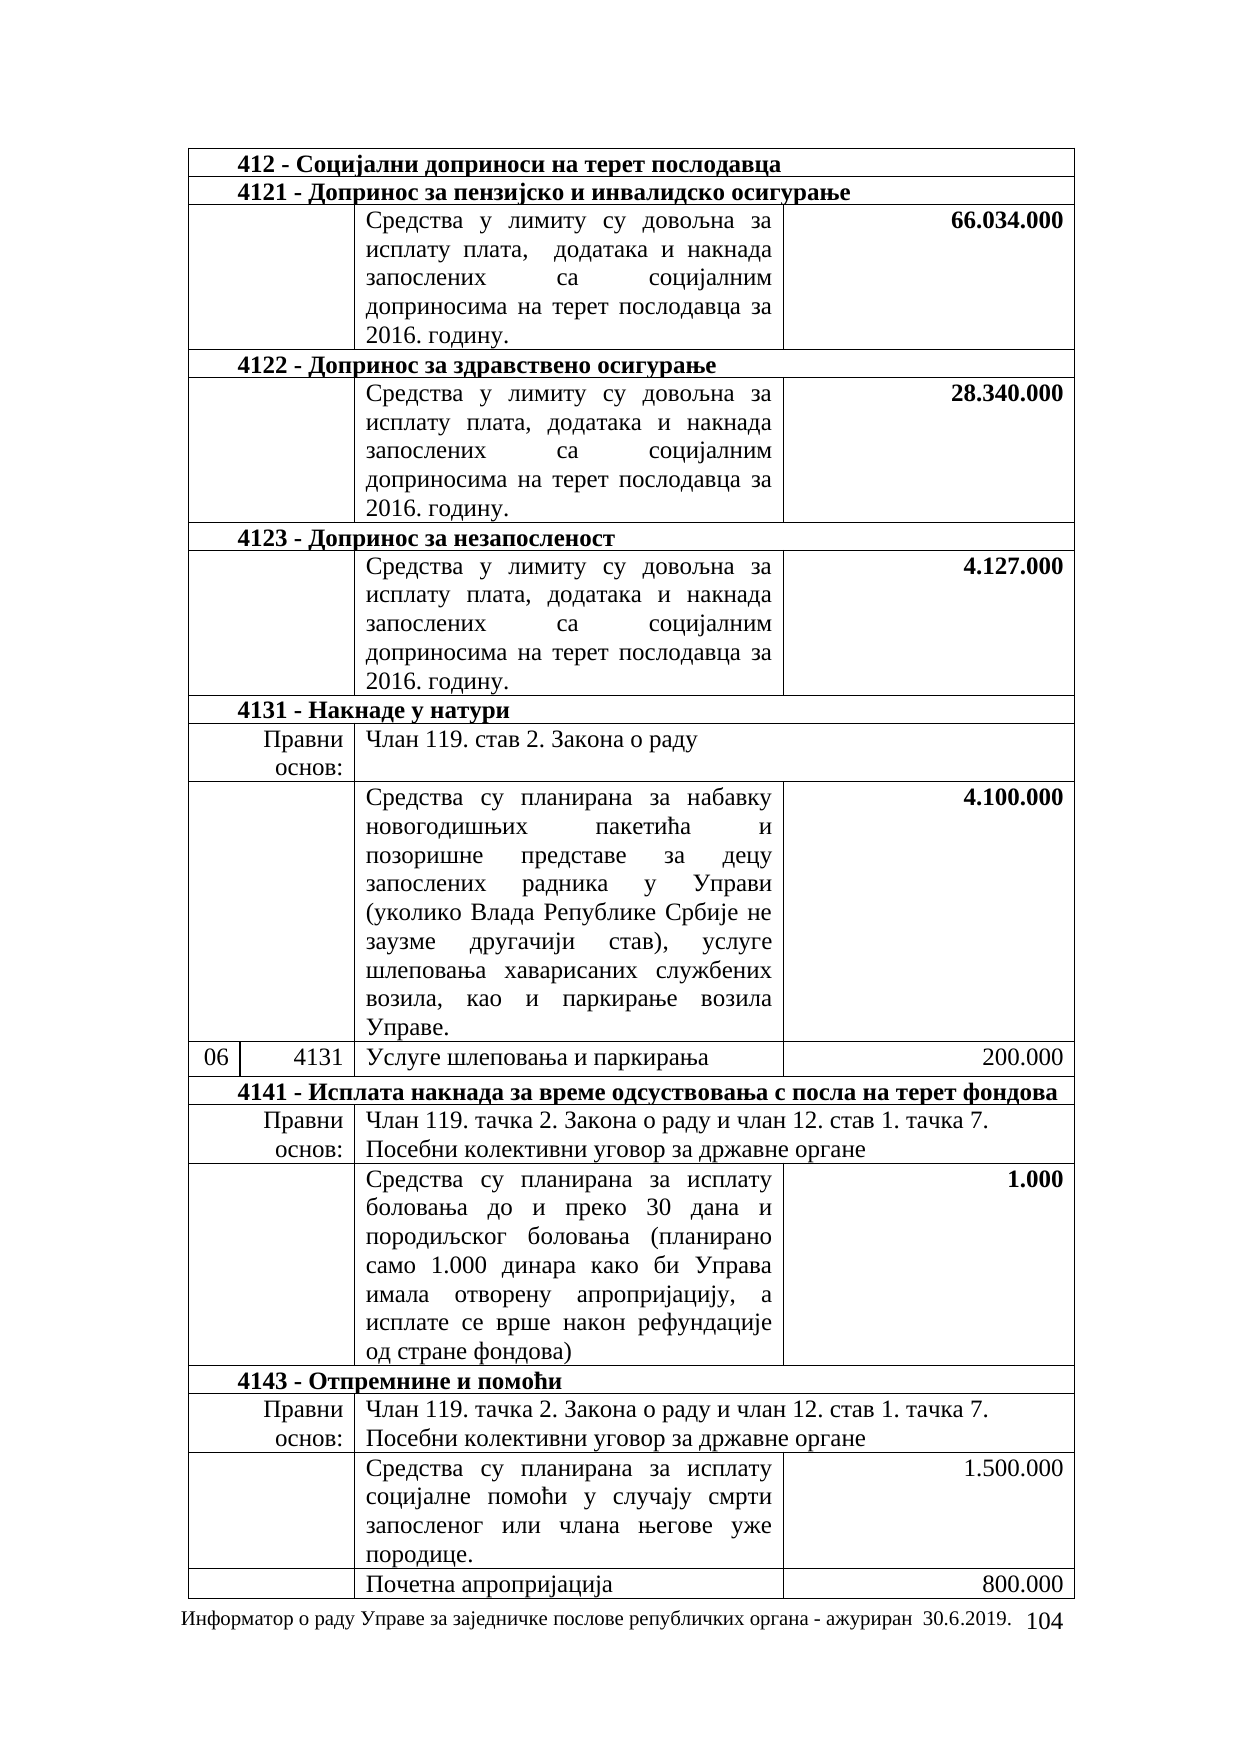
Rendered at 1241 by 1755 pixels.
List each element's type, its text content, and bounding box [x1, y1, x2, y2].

table_cell [189, 1164, 354, 1365]
table_cell [189, 551, 354, 694]
table_cell 4131 [241, 1042, 354, 1076]
table_cell Правни основ: [189, 1394, 354, 1452]
table_cell [189, 378, 354, 522]
table_cell 1.500.000 [784, 1453, 1074, 1568]
table_cell 4131 - Накнаде у натури [189, 696, 1074, 723]
table_cell 4122 - Допринос за здравствено осигурање [189, 350, 1074, 377]
table_cell Члан 119. став 2. Закона о раду [355, 724, 1074, 781]
table_cell 4121 - Допринос за пензијско и инвалидско осигурање [189, 177, 1074, 204]
table_cell Средства су планирана за исплату боловања до и преко 30 дана и породиљског боловања (планирано само 1.000 динара како би Управа имала отворену апропријацију, а исплате се врше након рефундације од стране фондова) [355, 1164, 783, 1365]
table_cell Правни основ: [189, 1105, 354, 1163]
table_cell Средства су планирана за исплату социјалне помоћи у случају смрти запосленог или члана његове уже породице. [355, 1453, 783, 1568]
table_cell Средства у лимиту су довољна за исплату плата, додатака и накнада запослених са социјалним доприносима на терет послодавца за 2016. годину. [355, 378, 783, 522]
table_cell 06 [189, 1042, 239, 1076]
table_cell [189, 1453, 354, 1568]
table_cell 1.000 [784, 1164, 1074, 1365]
table_cell Средства су планирана за набавку новогодишњих пакетића и позоришне представе за децу запослених радника у Управи (уколико Влада Републике Србије не заузме другачији став), услуге шлеповања хаварисаних службених возила, као и паркирање возила Управе. [355, 782, 783, 1041]
table_cell 200.000 [784, 1042, 1074, 1076]
table_cell [189, 782, 354, 1041]
table_cell 28.340.000 [784, 378, 1074, 522]
table_cell Члан 119. тачка 2. Закона о раду и члан 12. став 1. тачка 7. Посебни колективни уговор за државне органе [355, 1105, 1074, 1163]
table_cell Услуге шлеповања и паркирања [355, 1042, 783, 1076]
table_cell [189, 1569, 354, 1597]
table_cell [189, 205, 354, 349]
table_cell 4123 - Допринос за незапосленост [189, 523, 1074, 550]
table_cell 4.127.000 [784, 551, 1074, 694]
table_cell Правни основ: [189, 724, 354, 781]
table_cell Члан 119. тачка 2. Закона о раду и члан 12. став 1. тачка 7. Посебни колективни уговор за државне органе [355, 1394, 1074, 1452]
table_cell 4143 - Отпремнине и помоћи [189, 1366, 1074, 1393]
table_cell Почетна апропријација [355, 1569, 783, 1597]
table_cell 4.100.000 [784, 782, 1074, 1041]
table_cell 800.000 [784, 1569, 1074, 1597]
table_cell 412 - Социјални доприноси на терет послодавца [189, 149, 1074, 176]
table_cell Средства у лимиту су довољна за исплату плата, додатака и накнада запослених са социјалним доприносима на терет послодавца за 2016. годину. [355, 551, 783, 694]
table_cell Средства у лимиту су довољна за исплату плата, додатака и накнада запослених са социјалним доприносима на терет послодавца за 2016. годину. [355, 205, 783, 349]
table_cell 4141 - Исплата накнада за време одсуствовања с посла на терет фондова [189, 1077, 1074, 1104]
table_cell 66.034.000 [784, 205, 1074, 349]
